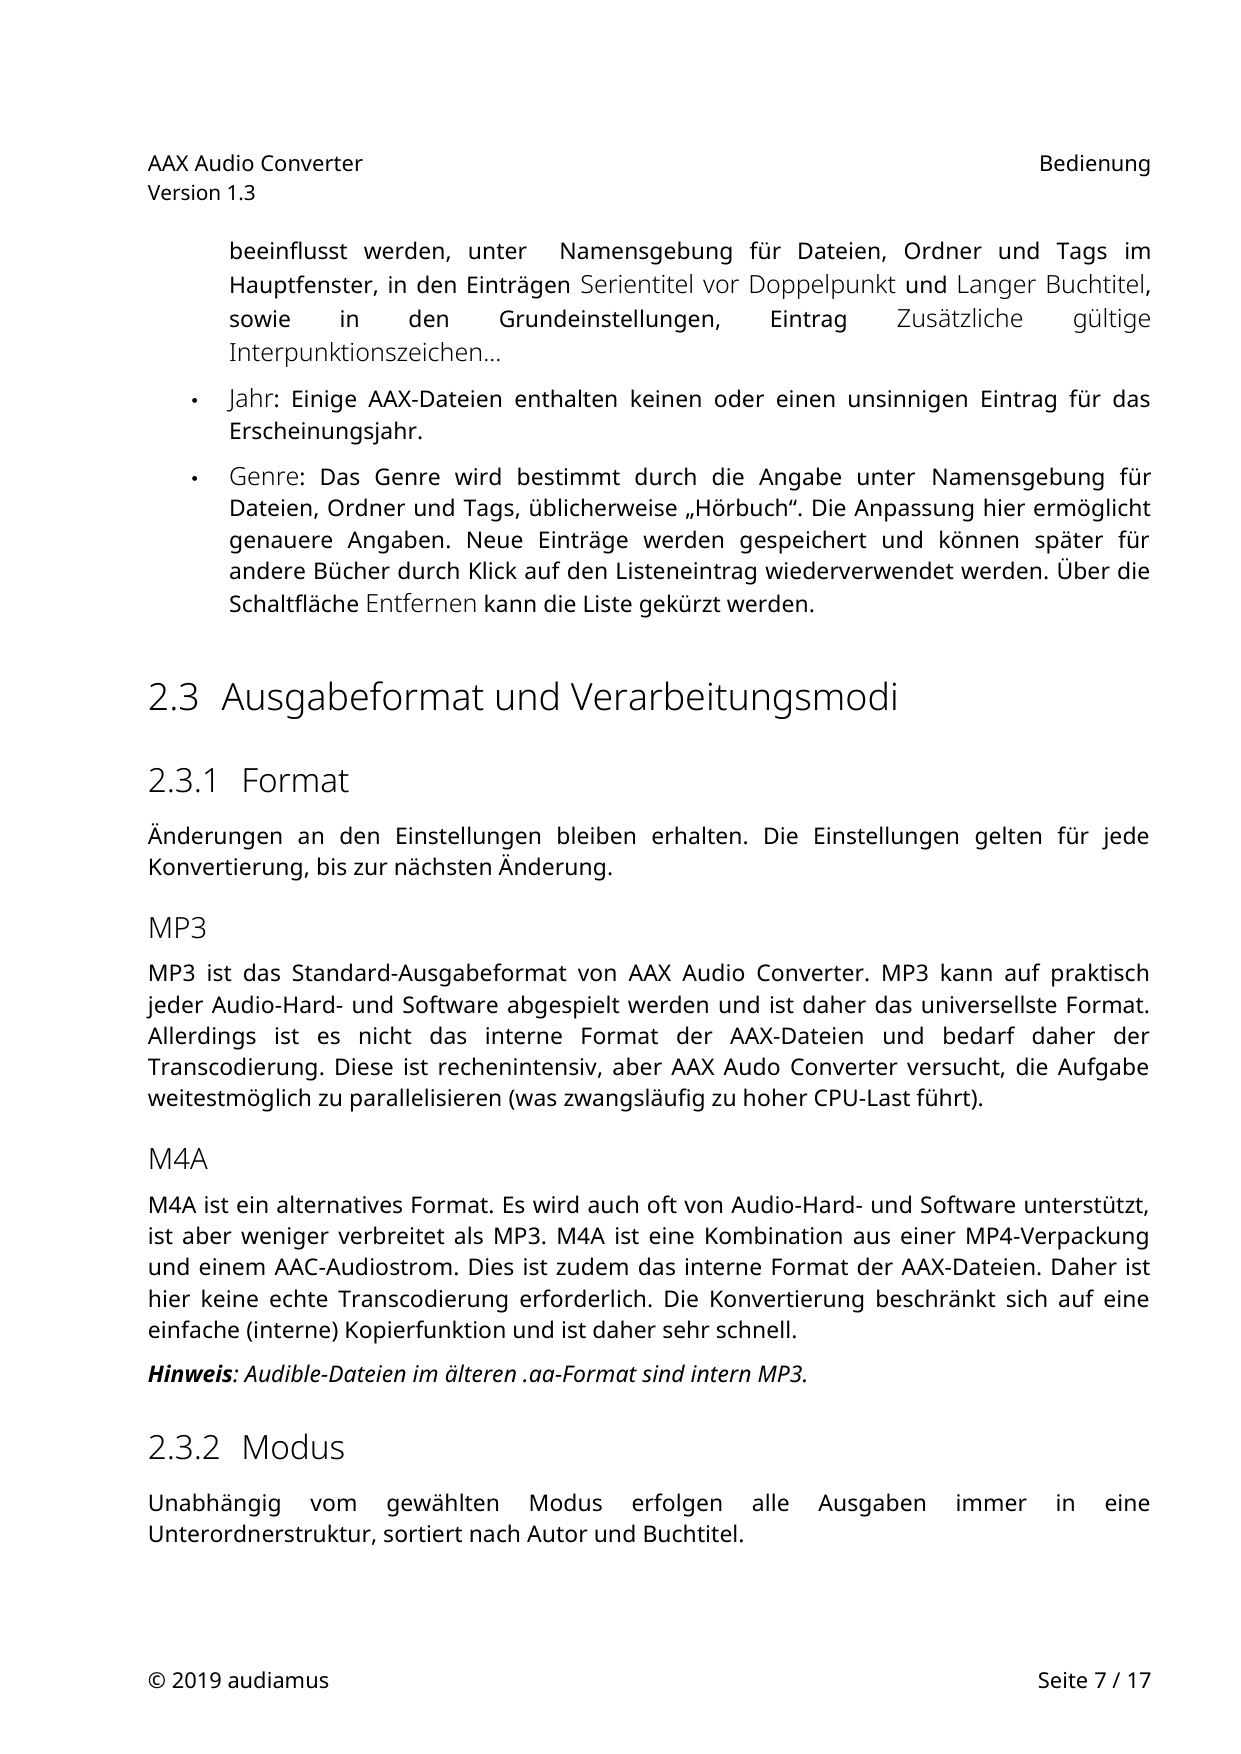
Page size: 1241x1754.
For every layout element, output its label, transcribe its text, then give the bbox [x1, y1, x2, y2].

text Unabhängig vom gewählten Modus erfolgen alle Ausgaben immer in eine Unterordnerstruktur, sortiert nach Autor und Buchtitel. [148, 1487, 1152, 1549]
list beeinflusst werden, unter Namensgebung für Dateien, Ordner und Tags im Hauptfenster, in den Einträgen Serientitel vor Doppelpunkt und Langer Buchtitel, sowie in den Grundeinstellungen, Eintrag Zusätzliche gültige Interpunktionszeichen... [191, 235, 1152, 368]
text Hinweis: Audible-Dateien im älteren .aa-Format sind intern MP3. [148, 1357, 1152, 1389]
text M4A ist ein alternatives Format. Es wird auch oft von Audio-Hard- und Software unterstützt, ist aber weniger verbreitet als MP3. M4A ist eine Kombination aus einer MP4-Verpackung und einem AAC-Audiostrom. Dies ist zudem das interne Format der AAX-Dateien. Daher ist hier keine echte Transcodierung erforderlich. Die Konvertierung beschränkt sich auf eine einfache (interne) Kopierfunktion und ist daher sehr schnell. [148, 1189, 1152, 1345]
subtitle Modus [148, 1424, 1152, 1469]
list Genre: Das Genre wird bestimmt durch die Angabe unter Namensgebung für Dateien, Ordner und Tags, üblicherweise „Hörbuch“. Die Anpassung hier ermöglicht genauere Angaben. Neue Einträge werden gespeichert und können später für andere Bücher durch Klick auf den Listeneintrag wiederverwendet werden. Über die Schaltfläche Entfernen kann die Liste gekürzt werden. [191, 458, 1152, 620]
list Jahr: Einige AAX-Dateien enthalten keinen oder einen unsinnigen Eintrag für das Erscheinungsjahr. [191, 381, 1152, 446]
subtitle Ausgabeformat und Verarbeitungsmodi [148, 670, 1152, 721]
text MP3 ist das Standard-Ausgabeformat von AAX Audio Converter. MP3 kann auf praktisch jeder Audio-Hard- und Software abgespielt werden und ist daher das universellste Format. Allerdings ist es nicht das interne Format der AAX-Dateien und bedarf daher der Transcodierung. Diese ist rechenintensiv, aber AAX Audo Converter versucht, die Aufgabe weitestmöglich zu parallelisieren (was zwangsläufig zu hoher CPU-Last führt). [148, 957, 1152, 1114]
subtitle MP3 [148, 907, 1152, 947]
subtitle Format [148, 757, 1152, 802]
subtitle M4A [148, 1138, 1152, 1178]
text Änderungen an den Einstellungen bleiben erhalten. Die Einstellungen gelten für jede Konvertierung, bis zur nächsten Änderung. [148, 820, 1152, 882]
